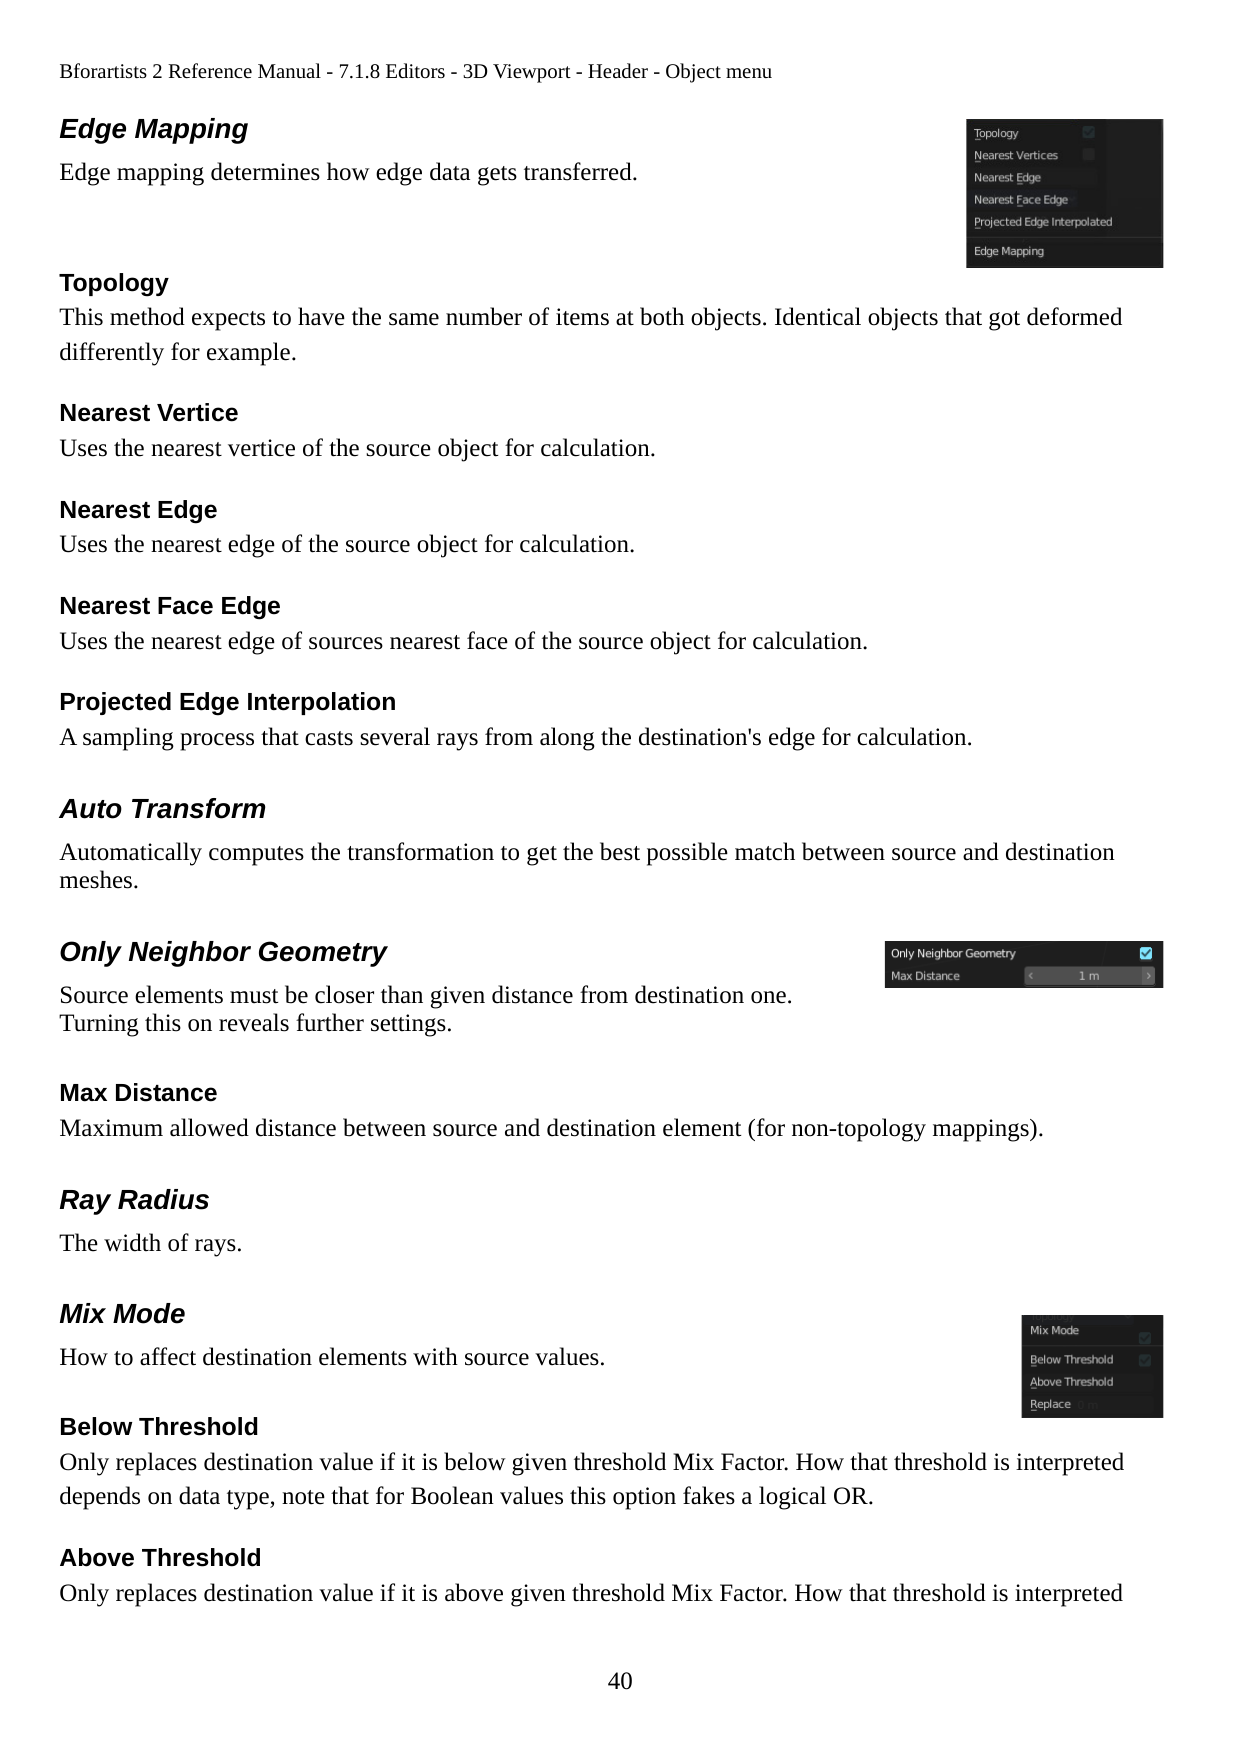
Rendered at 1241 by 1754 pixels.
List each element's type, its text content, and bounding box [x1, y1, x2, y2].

text Source elements must be closer than given distance from destination one. Turning this on reveals further settings. [59, 980, 1181, 1037]
text A sampling process that casts several rays from along the destination's edge for calculation. [59, 722, 1181, 751]
picture [1021, 1315, 1164, 1418]
subtitle Ray Radius [59, 1183, 1181, 1215]
subtitle Topology [59, 268, 1181, 296]
text This method expects to have the same number of items at both objects. Identical objects that got deformed differently for example. [59, 302, 1181, 366]
text Uses the nearest edge of the source object for calculation. [59, 529, 1181, 558]
text Edge mapping determines how edge data gets transferred. [59, 157, 966, 186]
picture [966, 119, 1164, 268]
subtitle Nearest Face Edge [59, 591, 1181, 620]
subtitle Mix Mode [59, 1298, 1181, 1329]
subtitle Only Neighbor Geometry [59, 935, 1181, 967]
subtitle Below Threshold [59, 1412, 1181, 1441]
text The width of rays. [59, 1228, 1181, 1256]
text Only replaces destination value if it is above given threshold Mix Factor. How that threshold is interpreted [59, 1578, 1181, 1606]
text Only replaces destination value if it is below given threshold Mix Factor. How that threshold is interpreted depends on data type, note that for Boolean values this option fakes a logical OR. [59, 1447, 1181, 1510]
subtitle Max Distance [59, 1078, 1181, 1107]
text How to affect destination elements with source values. [59, 1342, 1021, 1371]
subtitle Nearest Edge [59, 495, 1181, 523]
subtitle Above Threshold [59, 1543, 1181, 1571]
subtitle Projected Edge Interpolation [59, 687, 1181, 716]
subtitle Auto Transform [59, 792, 1181, 824]
text Uses the nearest vertice of the source object for calculation. [59, 433, 1181, 462]
subtitle Nearest Vertice [59, 398, 1181, 427]
text Automatically computes the transformation to get the best possible match between source and destination meshes. [59, 837, 1181, 894]
text Maximum allowed distance between source and destination element (for non-topology mappings). [59, 1113, 1181, 1142]
picture [884, 941, 1164, 988]
text Uses the nearest edge of sources nearest face of the source object for calculation. [59, 626, 1181, 655]
subtitle Edge Mapping [59, 113, 1181, 144]
